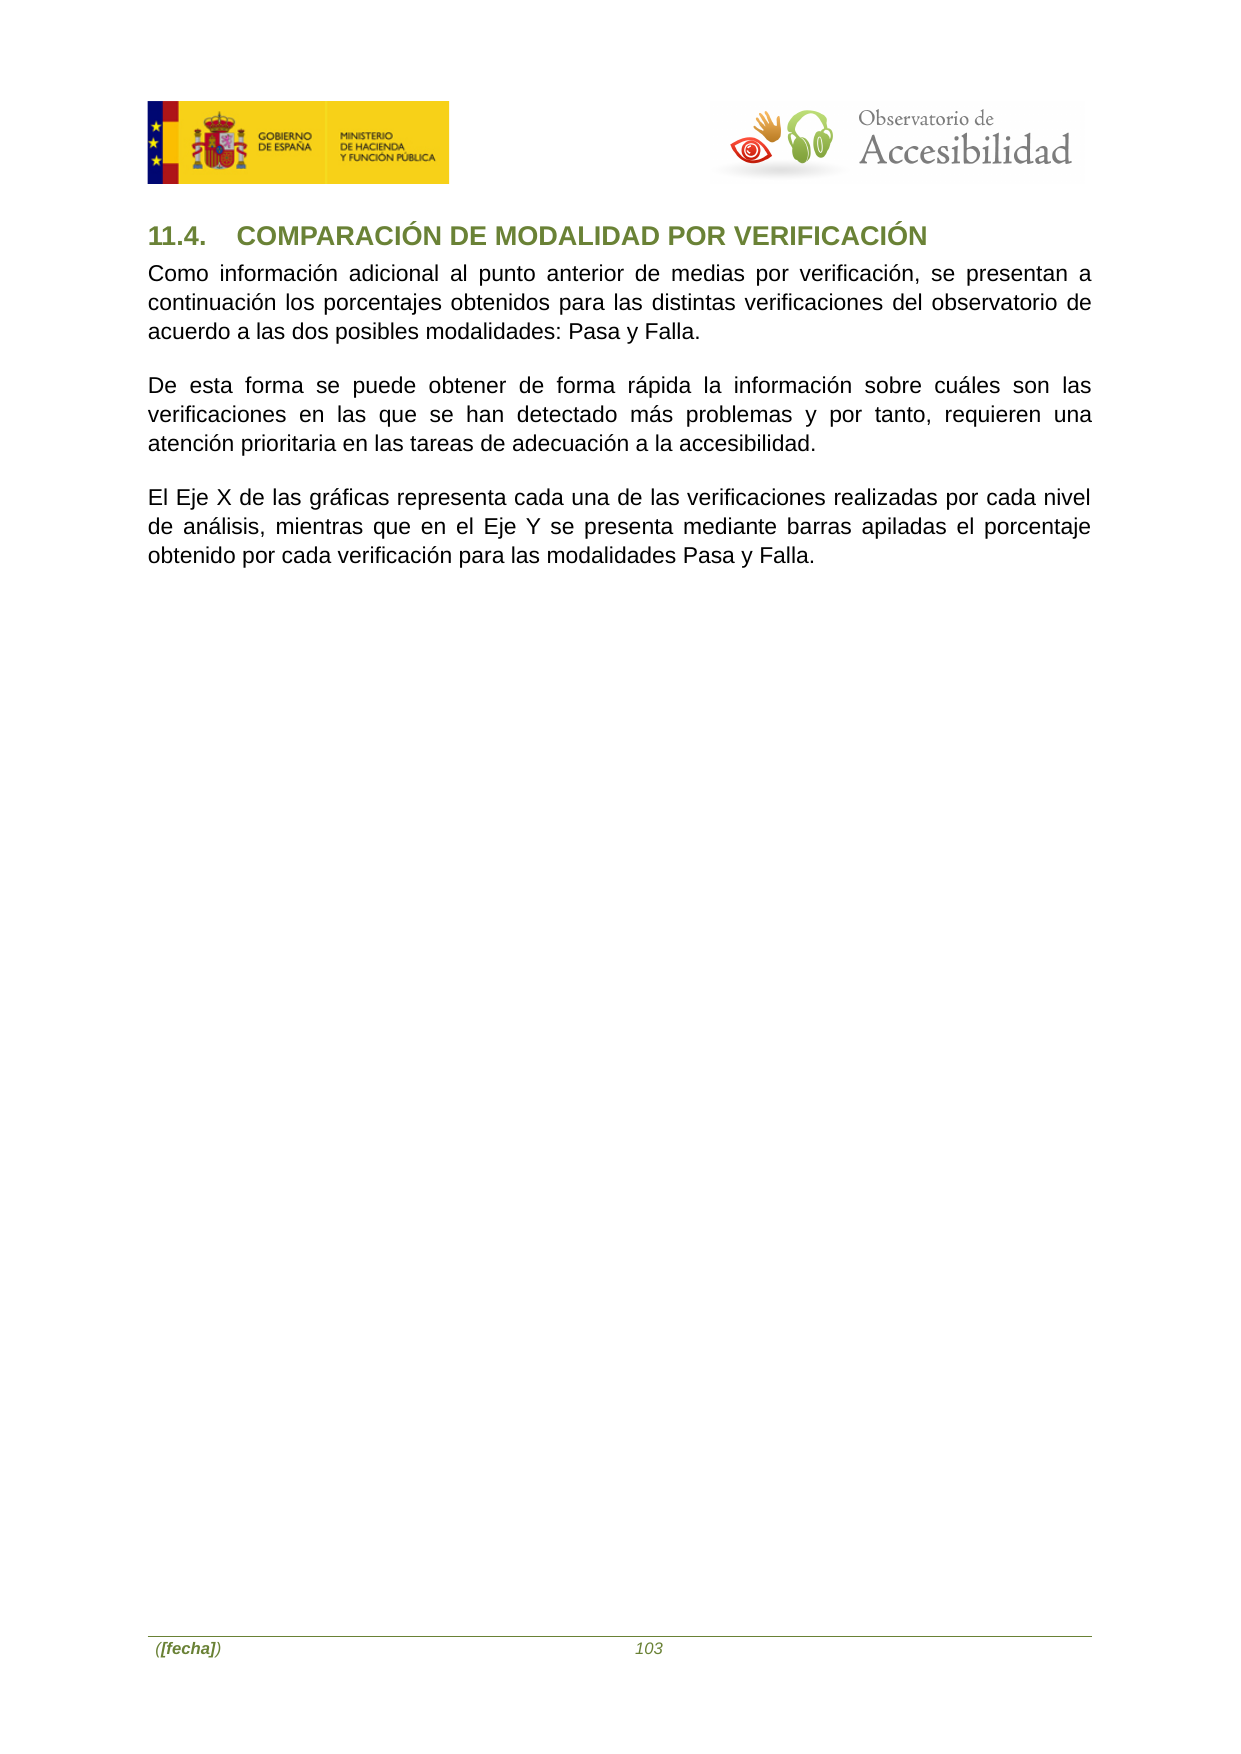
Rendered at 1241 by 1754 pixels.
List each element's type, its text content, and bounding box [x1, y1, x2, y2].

picture [147, 101, 450, 184]
text De esta forma se puede obtener de forma rápida la información sobre cuáles son las verificaciones en las que se han detectado más problemas y por tanto, requieren una atención prioritaria en las tareas de adecuación a la accesibilidad. [148, 372, 1092, 456]
picture [710, 101, 1086, 184]
subtitle Comparación de Modalidad por Verificación [148, 220, 1092, 251]
text El Eje X de las gráficas representa cada una de las verificaciones realizadas por cada nivel de análisis, mientras que en el Eje Y se presenta mediante barras apiladas el porcentaje obtenido por cada verificación para las modalidades Pasa y Falla. [148, 484, 1092, 568]
text Como información adicional al punto anterior de medias por verificación, se presentan a continuación los porcentajes obtenidos para las distintas verificaciones del observatorio de acuerdo a las dos posibles modalidades: Pasa y Falla. [148, 260, 1092, 344]
